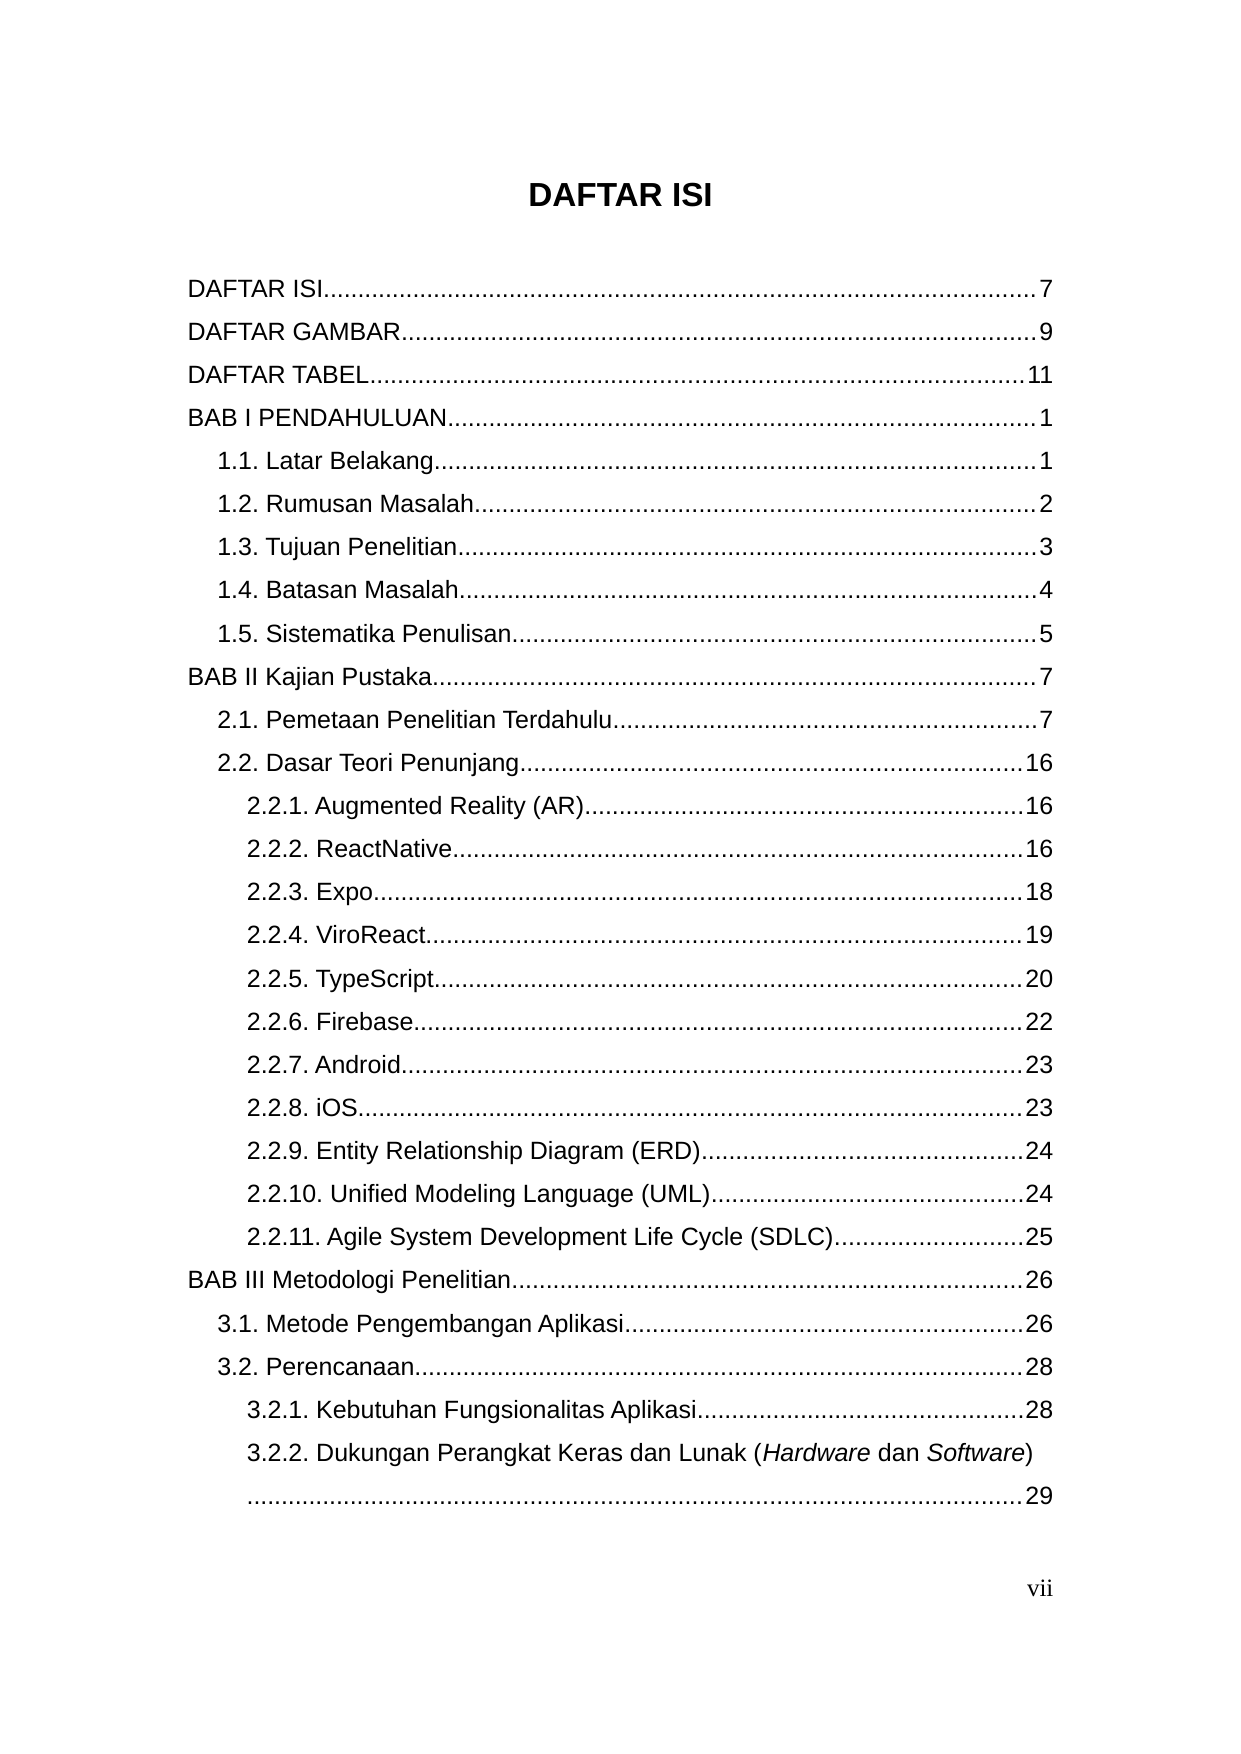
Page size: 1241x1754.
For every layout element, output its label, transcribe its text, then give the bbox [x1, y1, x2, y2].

text 2.2.8. iOS 23 [247, 1093, 1053, 1122]
text DAFTAR TABEL 11 [187, 360, 1053, 388]
text 2.2.5. TypeScript 20 [247, 963, 1053, 992]
text BAB II Kajian Pustaka 7 [187, 662, 1053, 690]
text BAB I PENDAHULUAN 1 [187, 403, 1053, 432]
text 1.4. Batasan Masalah 4 [217, 575, 1053, 604]
text 2.2.9. Entity Relationship Diagram (ERD) 24 [247, 1136, 1053, 1165]
text 2.2.7. Android 23 [247, 1050, 1053, 1078]
text 2.2.4. ViroReact 19 [247, 920, 1053, 949]
text 2.1. Pemetaan Penelitian Terdahulu 7 [217, 705, 1053, 733]
text 2.2.10. Unified Modeling Language (UML) 24 [247, 1179, 1053, 1208]
text 2.2.2. ReactNative 16 [247, 834, 1053, 863]
text DAFTAR ISI 7 [187, 273, 1053, 302]
subtitle DAFTAR ISI [187, 175, 1053, 213]
text 1.1. Latar Belakang 1 [217, 446, 1053, 475]
text 2.2.3. Expo 18 [247, 877, 1053, 906]
text 1.3. Tujuan Penelitian 3 [217, 532, 1053, 561]
text 3.2. Perencanaan 28 [217, 1352, 1053, 1380]
text 3.1. Metode Pengembangan Aplikasi 26 [217, 1308, 1053, 1337]
text 2.2.11. Agile System Development Life Cycle (SDLC) 25 [247, 1222, 1053, 1251]
text 2.2. Dasar Teori Penunjang 16 [217, 748, 1053, 777]
text 2.2.6. Firebase 22 [247, 1007, 1053, 1035]
text 3.2.1. Kebutuhan Fungsionalitas Aplikasi 28 [247, 1395, 1053, 1423]
text 1.2. Rumusan Masalah 2 [217, 489, 1053, 518]
text 3.2.2. Dukungan Perangkat Keras dan Lunak (Hardware dan Software) 29 [247, 1438, 1053, 1510]
text 1.5. Sistematika Penulisan 5 [217, 618, 1053, 647]
text 2.2.1. Augmented Reality (AR) 16 [247, 791, 1053, 820]
text BAB III Metodologi Penelitian 26 [187, 1265, 1053, 1294]
text DAFTAR GAMBAR 9 [187, 317, 1053, 345]
